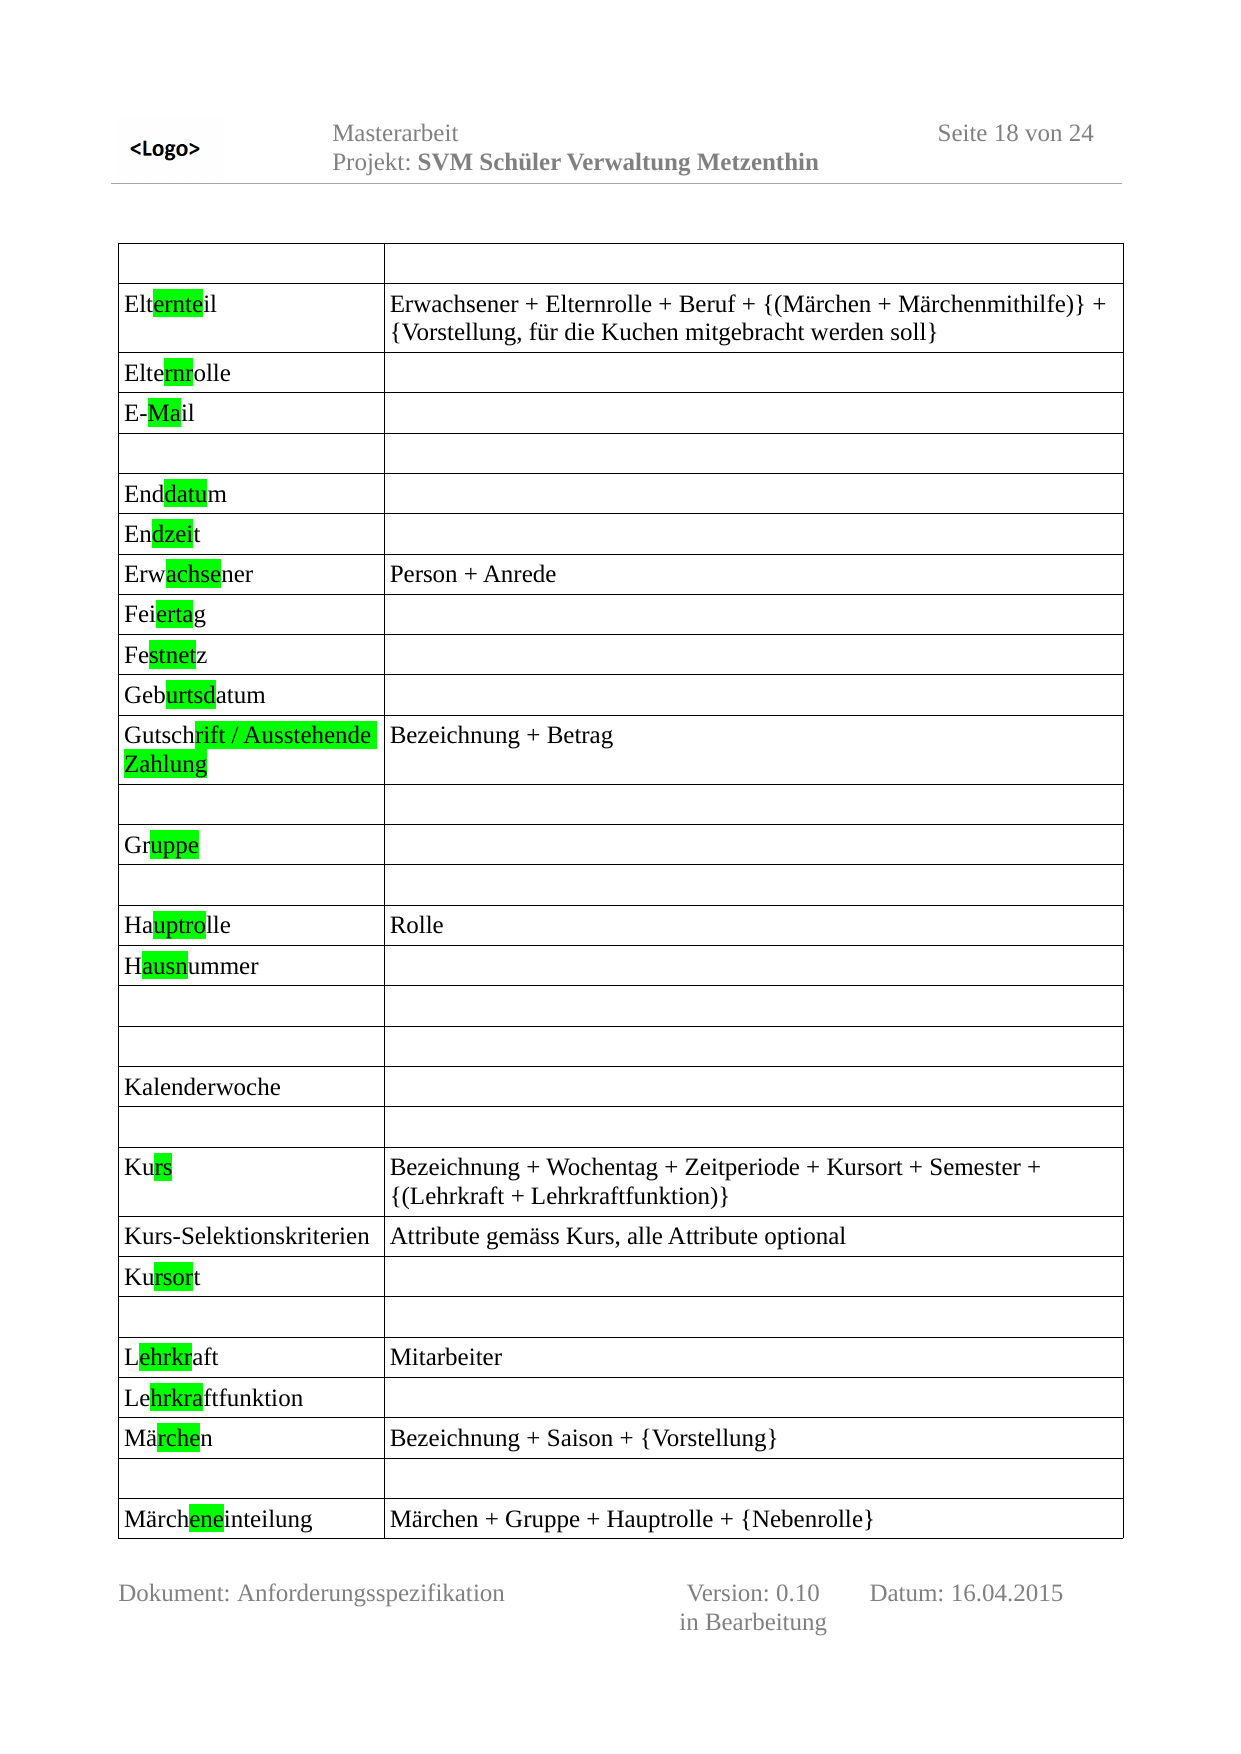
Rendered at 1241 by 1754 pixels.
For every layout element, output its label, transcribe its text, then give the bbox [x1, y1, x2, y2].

table_cell Festnetz [119, 635, 384, 674]
table_cell [385, 675, 1123, 715]
table_cell Gruppe [119, 825, 384, 864]
table_cell Bezeichnung + Saison + {Vorstellung} [385, 1418, 1123, 1457]
table_cell Bezeichnung + Betrag [385, 716, 1123, 784]
table_cell [119, 1459, 384, 1498]
table_cell [119, 1027, 384, 1066]
table_cell Endzeit [119, 514, 384, 553]
table_cell [385, 353, 1123, 392]
table_cell [385, 1297, 1123, 1337]
table_cell [385, 244, 1123, 283]
picture [118, 118, 224, 183]
table_cell Erwachsener [119, 555, 384, 594]
table_cell [385, 514, 1123, 553]
table_cell [385, 946, 1123, 985]
table_cell Kursort [119, 1257, 384, 1296]
table_cell Elternteil [119, 284, 384, 352]
table_cell [385, 1459, 1123, 1498]
table_cell [119, 1297, 384, 1337]
table_cell [385, 1067, 1123, 1106]
table_cell [385, 595, 1123, 634]
table_cell [385, 785, 1123, 824]
table_cell Attribute gemäss Kurs, alle Attribute optional [385, 1217, 1123, 1256]
table_cell Hauptrolle [119, 906, 384, 945]
table_cell Person + Anrede [385, 555, 1123, 594]
table_cell [385, 865, 1123, 905]
table_cell [385, 1257, 1123, 1296]
table_cell Feiertag [119, 595, 384, 634]
table_cell Bezeichnung + Wochentag + Zeitperiode + Kursort + Semester + {(Lehrkraft + Lehrkraftfunktion)} [385, 1148, 1123, 1216]
table_cell [119, 865, 384, 905]
table_cell Kurs [119, 1148, 384, 1216]
table_cell Enddatum [119, 474, 384, 513]
table_cell Märchen + Gruppe + Hauptrolle + {Nebenrolle} [385, 1499, 1123, 1538]
table_cell Mitarbeiter [385, 1338, 1123, 1377]
table_cell Lehrkraftfunktion [119, 1378, 384, 1417]
table_cell [119, 785, 384, 824]
table_cell Märchen [119, 1418, 384, 1457]
table_cell [385, 1107, 1123, 1147]
table_cell [385, 474, 1123, 513]
table_cell [119, 244, 384, 283]
table_cell [385, 1378, 1123, 1417]
table_cell Elternrolle [119, 353, 384, 392]
table_cell [385, 434, 1123, 473]
table_cell [385, 825, 1123, 864]
table_cell Rolle [385, 906, 1123, 945]
table_cell Hausnummer [119, 946, 384, 985]
table_cell Lehrkraft [119, 1338, 384, 1377]
table_cell Kurs-Selektionskriterien [119, 1217, 384, 1256]
table_cell [385, 986, 1123, 1026]
table_cell Kalenderwoche [119, 1067, 384, 1106]
table_cell [119, 434, 384, 473]
table_cell Geburtsdatum [119, 675, 384, 715]
table_cell Gutschrift / Ausstehende Zahlung [119, 716, 384, 784]
table_cell [385, 635, 1123, 674]
table_cell [119, 1107, 384, 1147]
table_cell [385, 1027, 1123, 1066]
table_cell Erwachsener + Elternrolle + Beruf + {(Märchen + Märchenmithilfe)} + {Vorstellung, für die Kuchen mitgebracht werden soll} [385, 284, 1123, 352]
table_cell Märcheneinteilung [119, 1499, 384, 1538]
table_cell E-Mail [119, 393, 384, 432]
table_cell [385, 393, 1123, 432]
table_cell [119, 986, 384, 1026]
